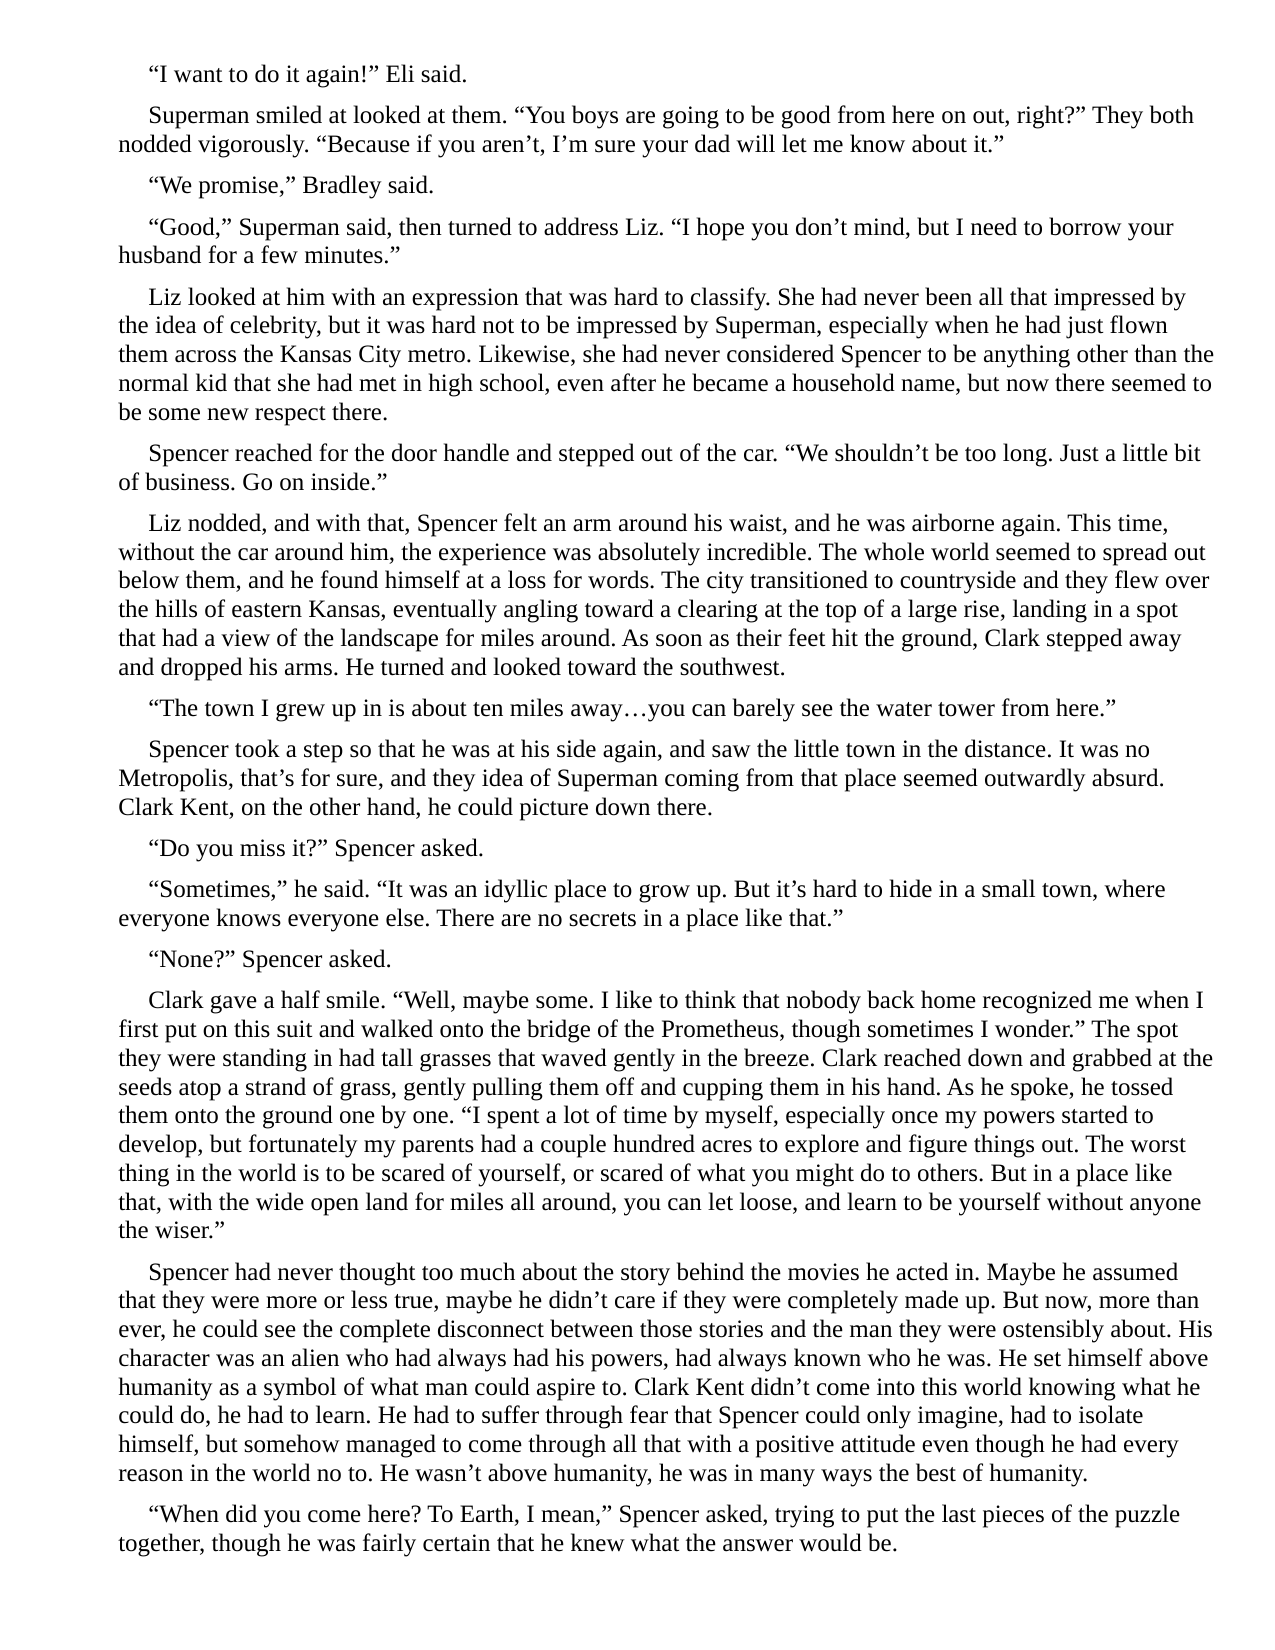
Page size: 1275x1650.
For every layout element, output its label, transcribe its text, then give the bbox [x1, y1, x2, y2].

text Liz looked at him with an expression that was hard to classify. She had never been all that impressed by the idea of celebrity, but it was hard not to be impressed by Superman, especially when he had just flown them across the Kansas City metro. Likewise, she had never considered Spencer to be anything other than the normal kid that she had met in high school, even after he became a household name, but now there seemed to be some new respect there. [118, 282, 1216, 425]
text “I want to do it again!” Eli said. [118, 59, 1216, 88]
text Liz nodded, and with that, Spencer felt an arm around his waist, and he was airborne again. This time, without the car around him, the experience was absolutely incredible. The whole world seemed to spread out below them, and he found himself at a loss for words. The city transitioned to countryside and they flew over the hills of eastern Kansas, eventually angling toward a clearing at the top of a large rise, landing in a spot that had a view of the landscape for miles around. As soon as their feet hit the ground, Clark stepped away and dropped his arms. He turned and looked toward the southwest. [118, 508, 1216, 680]
text “Do you miss it?” Spencer asked. [118, 833, 1216, 862]
text “When did you come here? To Earth, I mean,” Spencer asked, trying to put the last pieces of the puzzle together, though he was fairly certain that he knew what the answer would be. [118, 1499, 1216, 1557]
text “We promise,” Bradley said. [118, 170, 1216, 199]
text “Good,” Superman said, then turned to address Liz. “I hope you don’t mind, but I need to borrow your husband for a few minutes.” [118, 212, 1216, 269]
text Spencer had never thought too much about the story behind the movies he acted in. Maybe he assumed that they were more or less true, maybe he didn’t care if they were completely made up. But now, more than ever, he could see the complete disconnect between those stories and the man they were ostensibly about. His character was an alien who had always had his powers, had always known who he was. He set himself above humanity as a symbol of what man could aspire to. Clark Kent didn’t come into this world knowing what he could do, he had to learn. He had to suffer through fear that Spencer could only imagine, had to isolate himself, but somehow managed to come through all that with a positive attitude even though he had every reason in the world no to. He wasn’t above humanity, he was in many ways the best of humanity. [118, 1257, 1216, 1487]
text “The town I grew up in is about ten miles away…you can barely see the water tower from here.” [118, 693, 1216, 722]
text “Sometimes,” he said. “It was an idyllic place to grow up. But it’s hard to hide in a small town, where everyone knows everyone else. There are no secrets in a place like that.” [118, 874, 1216, 932]
text “None?” Spencer asked. [118, 944, 1216, 973]
text Clark gave a half smile. “Well, maybe some. I like to think that nobody back home recognized me when I first put on this suit and walked onto the bridge of the Prometheus, though sometimes I wonder.” The spot they were standing in had tall grasses that waved gently in the breeze. Clark reached down and grabbed at the seeds atop a strand of grass, gently pulling them off and cupping them in his hand. As he spoke, he tossed them onto the ground one by one. “I spent a lot of time by myself, especially once my powers started to develop, but fortunately my parents had a couple hundred acres to explore and figure things out. The worst thing in the world is to be scared of yourself, or scared of what you might do to others. But in a place like that, with the wide open land for miles all around, you can let loose, and learn to be yourself without anyone the wiser.” [118, 985, 1216, 1244]
text Spencer reached for the door handle and stepped out of the car. “We shouldn’t be too long. Just a little bit of business. Go on inside.” [118, 438, 1216, 495]
text Superman smiled at looked at them. “You boys are going to be good from here on out, right?” They both nodded vigorously. “Because if you aren’t, I’m sure your dad will let me know about it.” [118, 100, 1216, 158]
text Spencer took a step so that he was at his side again, and saw the little town in the distance. It was no Metropolis, that’s for sure, and they idea of Superman coming from that place seemed outwardly absurd. Clark Kent, on the other hand, he could picture down there. [118, 734, 1216, 820]
